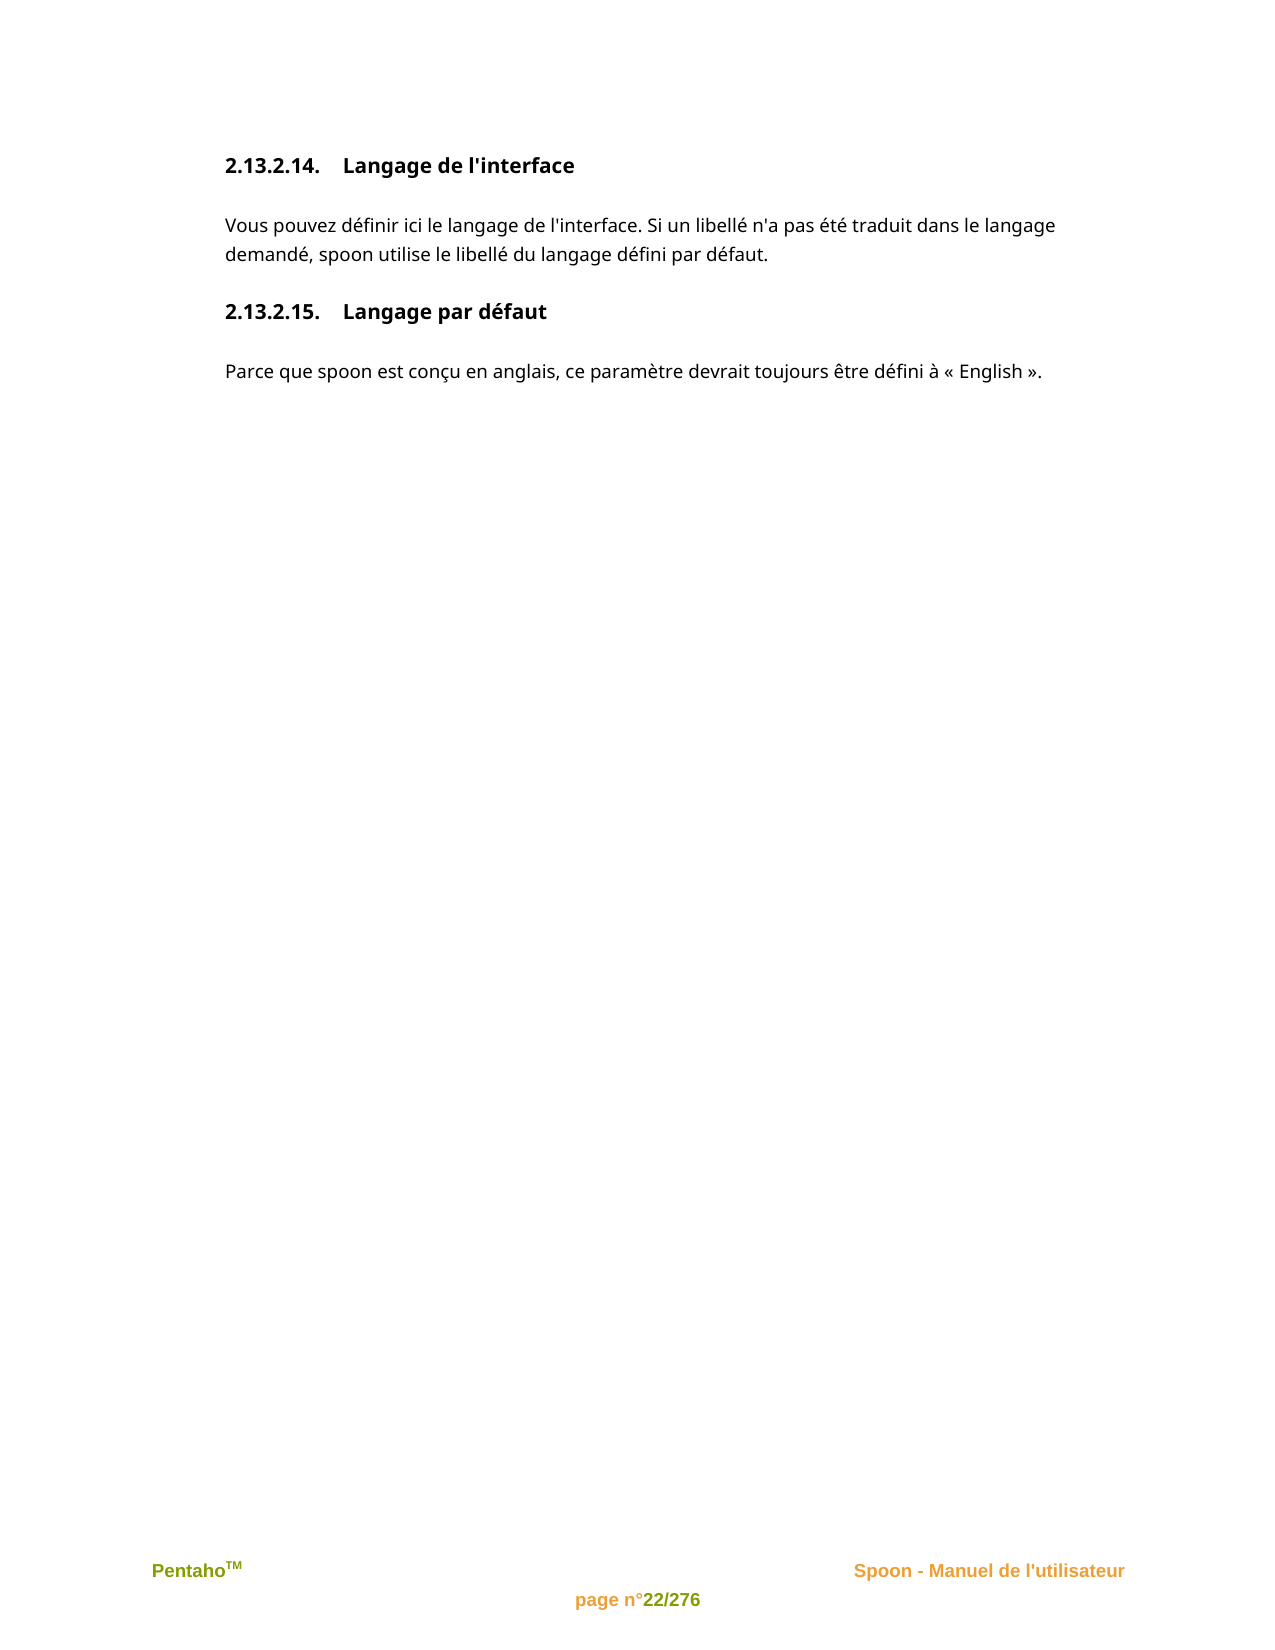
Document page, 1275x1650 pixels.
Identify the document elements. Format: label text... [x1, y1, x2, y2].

subtitle Langage de l'interface [225, 150, 1125, 179]
subtitle Langage par défaut [225, 296, 1125, 326]
text Vous pouvez définir ici le langage de l'interface. Si un libellé n'a pas été traduit dans le langage demandé, spoon utilise le libellé du langage défini par défaut. [225, 209, 1125, 267]
text Parce que spoon est conçu en anglais, ce paramètre devrait toujours être défini à « English ». [225, 355, 1125, 384]
